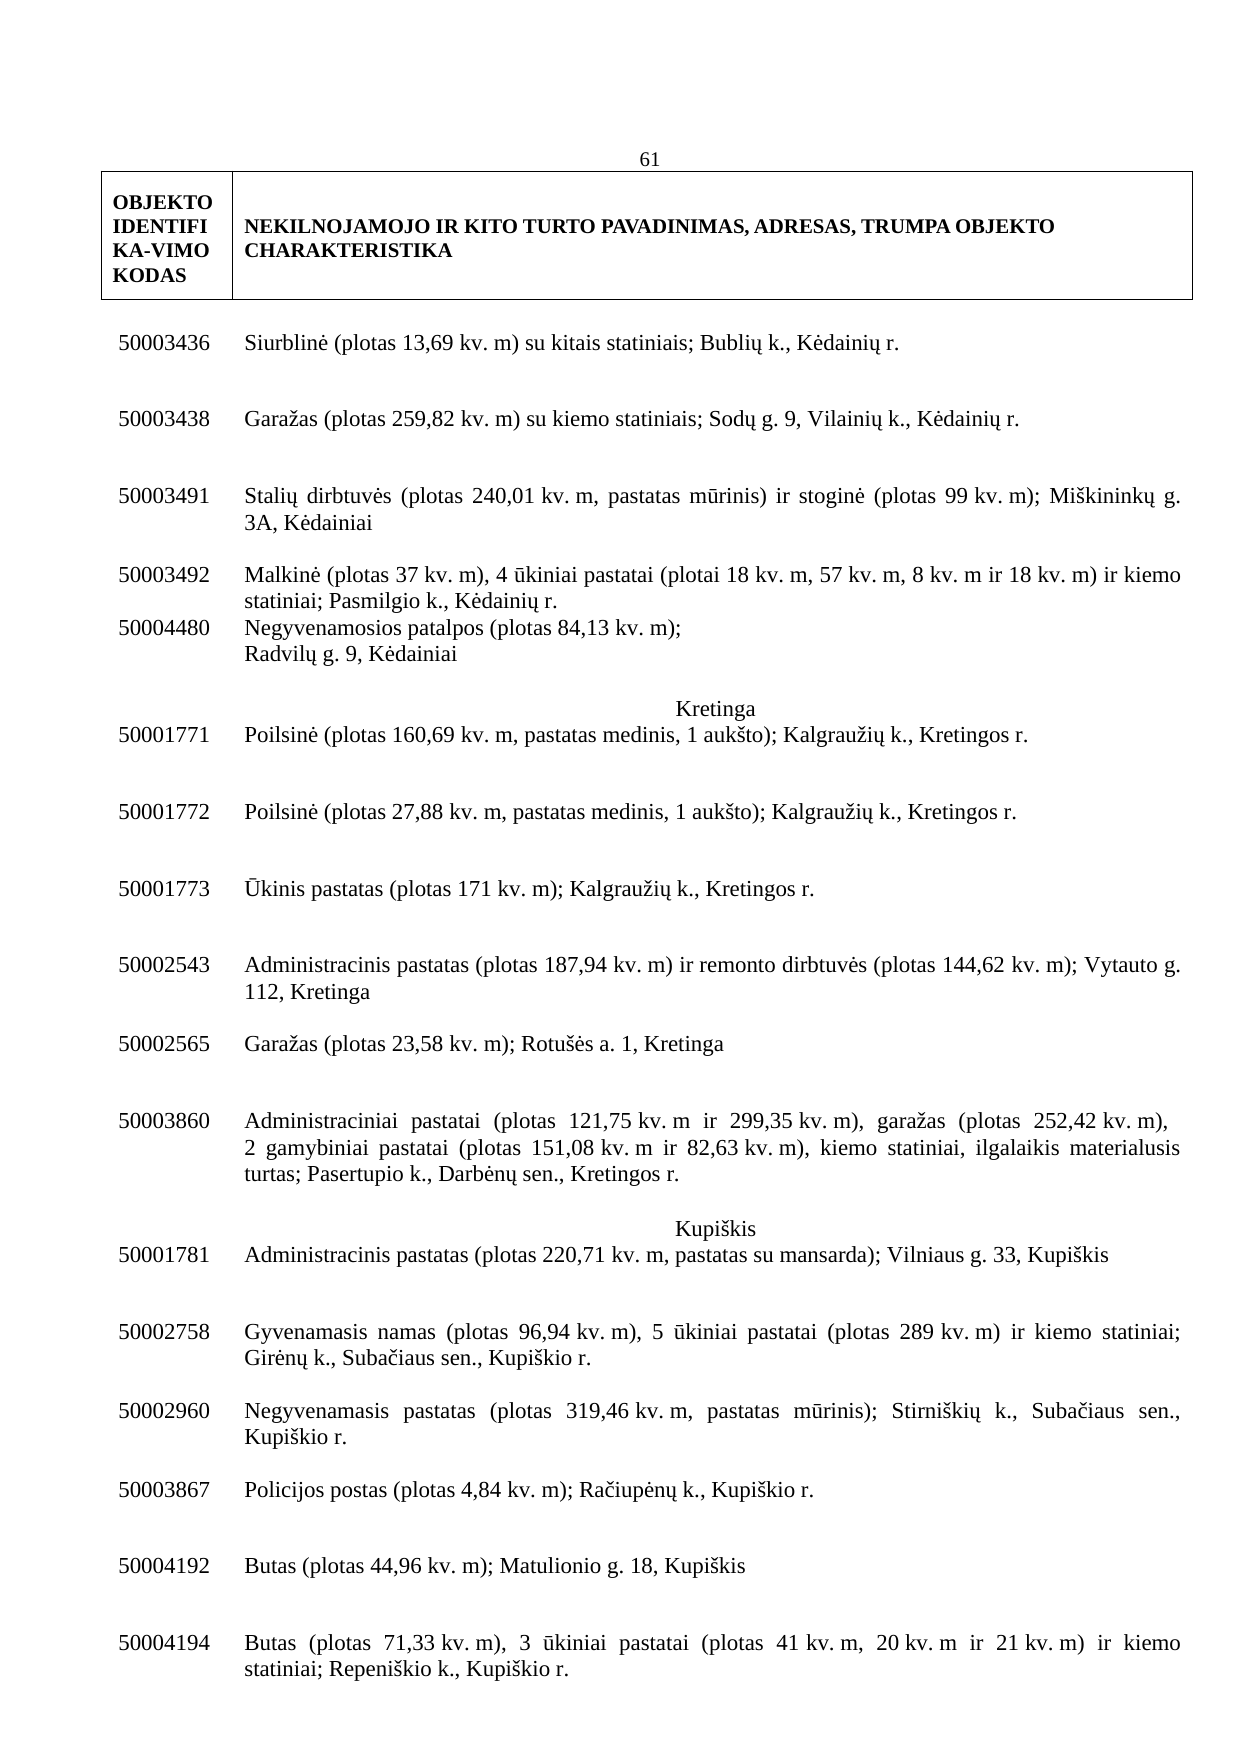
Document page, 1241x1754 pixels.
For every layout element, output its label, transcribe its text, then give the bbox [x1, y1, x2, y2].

table_cell Butas (plotas 44,96 kv. m); Matulionio g. 18, Kupiškis [233, 1553, 1192, 1603]
table_cell [1193, 1397, 1198, 1449]
table_cell 50004192 [101, 1553, 233, 1603]
table_cell 50001771 [101, 721, 233, 772]
table_cell Kretinga [233, 695, 1198, 721]
table_cell Malkinė (plotas 37 kv. m), 4 ūkiniai pastatai (plotai 18 kv. m, 57 kv. m, 8 kv. m ir 18 kv. m) ir kiemo statiniai; Pasmilgio k., Kėdainių r. [233, 561, 1192, 614]
table_cell 50003436 [101, 329, 233, 379]
table_cell Negyvenamosios patalpos (plotas 84,13 kv. m); Radvilų g. 9, Kėdainiai [233, 614, 1148, 667]
table_cell Administracinis pastatas (plotas 220,71 kv. m, pastatas su mansarda); Vilniaus g. 33, Kupiškis [233, 1241, 1192, 1291]
table_cell [101, 1291, 1198, 1318]
table_cell [1193, 1241, 1198, 1291]
table_cell [1193, 614, 1198, 667]
table_cell [101, 1450, 1198, 1476]
table_cell [101, 667, 1198, 693]
table_cell Administracinis pastatas (plotas 187,94 kv. m) ir remonto dirbtuvės (plotas 144,62 kv. m); Vytauto g. 112, Kretinga [233, 951, 1192, 1004]
table_cell 50003860 [101, 1107, 233, 1186]
table_cell 50002758 [101, 1318, 233, 1370]
table_cell Ūkinis pastatas (plotas 171 kv. m); Kalgraužių k., Kretingos r. [233, 875, 1192, 925]
table_cell 50004480 [101, 614, 233, 667]
table_cell Garažas (plotas 259,82 kv. m) su kiemo statiniais; Sodų g. 9, Vilainių k., Kėdainių r. [233, 406, 1192, 456]
table_cell [101, 1004, 1198, 1031]
table_cell [1193, 1553, 1198, 1603]
table_cell [101, 1603, 1198, 1629]
table_cell [101, 379, 1198, 406]
table_cell Gyvenamasis namas (plotas 96,94 kv. m), 5 ūkiniai pastatai (plotas 289 kv. m) ir kiemo statiniai; Girėnų k., Subačiaus sen., Kupiškio r. [233, 1318, 1192, 1370]
table_cell [101, 695, 233, 721]
table_cell Administraciniai pastatai (plotas 121,75 kv. m ir 299,35 kv. m), garažas (plotas 252,42 kv. m), 2 gamybiniai pastatai (plotas 151,08 kv. m ir 82,63 kv. m), kiemo statiniai, ilgalaikis materialusis turtas; Pasertupio k., Darbėnų sen., Kretingos r. [233, 1107, 1192, 1186]
table_cell Poilsinė (plotas 160,69 kv. m, pastatas medinis, 1 aukšto); Kalgraužių k., Kretingos r. [233, 721, 1192, 772]
table_cell 50002960 [101, 1397, 233, 1449]
table_cell Garažas (plotas 23,58 kv. m); Rotušės a. 1, Kretinga [233, 1031, 1192, 1081]
table_cell [101, 1215, 233, 1241]
table_cell Negyvenamasis pastatas (plotas 319,46 kv. m, pastatas mūrinis); Stirniškių k., Subačiaus sen., Kupiškio r. [233, 1397, 1192, 1449]
table_cell 50001772 [101, 798, 233, 848]
table_cell [1193, 329, 1198, 379]
table_cell 50001773 [101, 875, 233, 925]
table_cell 50004194 [101, 1629, 233, 1682]
table_cell Siurblinė (plotas 13,69 kv. m) su kitais statiniais; Bublių k., Kėdainių r. [233, 329, 1192, 379]
table_cell [1193, 1031, 1198, 1081]
table_cell [101, 772, 1198, 798]
table_cell 50001781 [101, 1241, 233, 1291]
table_cell [1193, 1476, 1198, 1526]
table_cell [1193, 561, 1198, 614]
table_cell [101, 1186, 1198, 1213]
table_cell 50002543 [101, 951, 233, 1004]
table_cell [1193, 721, 1198, 772]
table_cell [101, 849, 1198, 875]
table_cell 50003867 [101, 1476, 233, 1526]
table_cell [1193, 798, 1198, 848]
table_cell 50002565 [101, 1031, 233, 1081]
table_cell Poilsinė (plotas 27,88 kv. m, pastatas medinis, 1 aukšto); Kalgraužių k., Kretingos r. [233, 798, 1192, 848]
table_cell [1193, 406, 1198, 456]
table_cell Stalių dirbtuvės (plotas 240,01 kv. m, pastatas mūrinis) ir stoginė (plotas 99 kv. m); Miškininkų g. 3A, Kėdainiai [233, 482, 1192, 535]
table_cell Butas (plotas 71,33 kv. m), 3 ūkiniai pastatai (plotas 41 kv. m, 20 kv. m ir 21 kv. m) ir kiemo statiniai; Repeniškio k., Kupiškio r. [233, 1629, 1192, 1682]
table_cell [101, 925, 1198, 951]
table_cell 50003492 [101, 561, 233, 614]
table_cell [1148, 614, 1192, 667]
table_cell 50003491 [101, 482, 233, 535]
table_cell [1193, 875, 1198, 925]
table_cell [101, 1370, 1198, 1397]
table_cell [1193, 482, 1198, 535]
table_cell [1193, 1629, 1198, 1682]
table_cell 50003438 [101, 406, 233, 456]
table_cell [1193, 1107, 1198, 1186]
table_cell [101, 303, 1198, 329]
table_cell [101, 456, 1198, 482]
table_cell Kupiškis [233, 1215, 1198, 1241]
table_cell [101, 1081, 1198, 1107]
table_cell [1193, 1318, 1198, 1370]
table_cell Policijos postas (plotas 4,84 kv. m); Račiupėnų k., Kupiškio r. [233, 1476, 1192, 1526]
table_cell [101, 535, 1198, 561]
table_cell [101, 1526, 1198, 1552]
table_cell [1193, 951, 1198, 1004]
